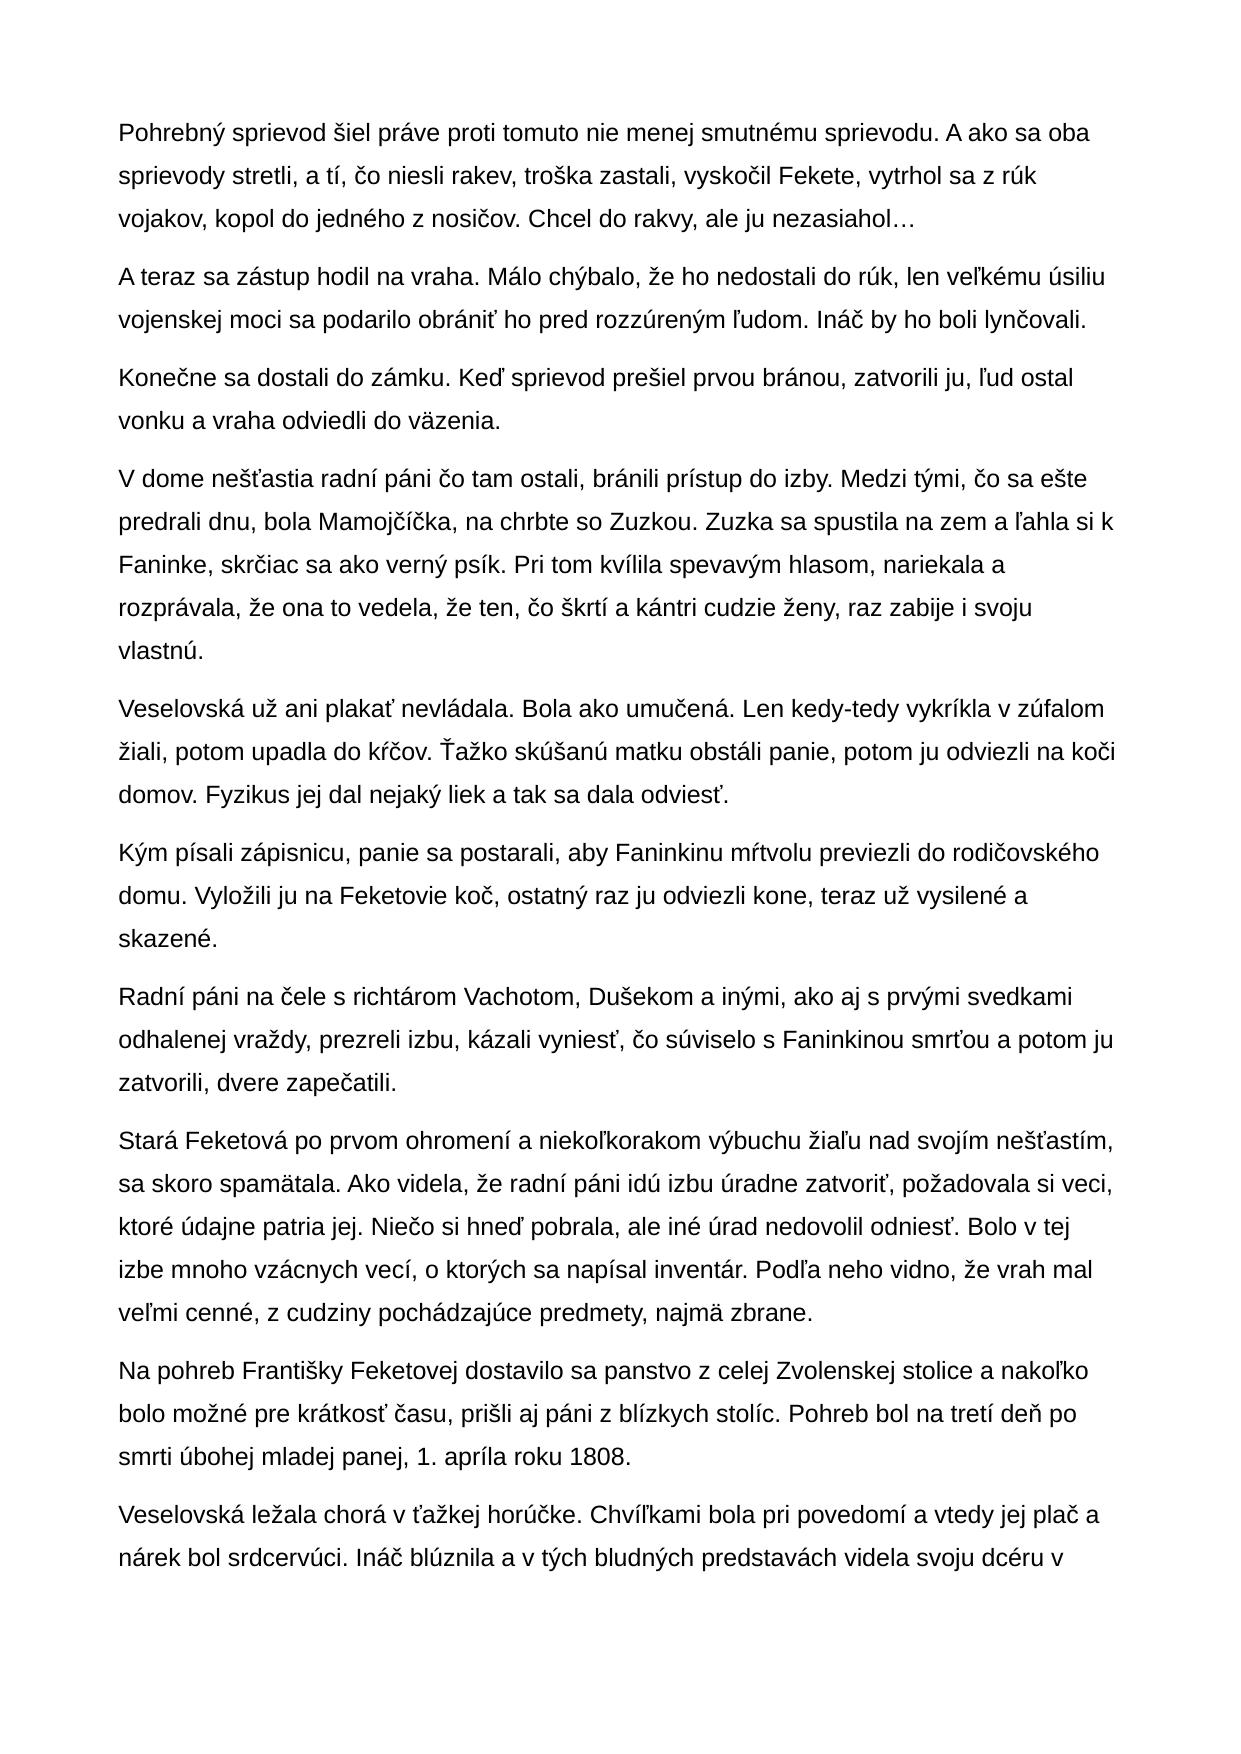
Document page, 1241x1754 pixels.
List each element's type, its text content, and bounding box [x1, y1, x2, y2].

text Konečne sa dostali do zámku. Keď sprievod prešiel prvou bránou, zatvorili ju, ľud ostal vonku a vraha odviedli do väzenia. [118, 363, 1122, 435]
text V dome nešťastia radní páni čo tam ostali, bránili prístup do izby. Medzi tými, čo sa ešte predrali dnu, bola Mamojčíčka, na chrbte so Zuzkou. Zuzka sa spustila na zem a ľahla si k Faninke, skrčiac sa ako verný psík. Pri tom kvílila spevavým hlasom, nariekala a rozprávala, že ona to vedela, že ten, čo škrtí a kántri cudzie ženy, raz zabije i svoju vlastnú. [118, 464, 1122, 665]
text Pohrebný sprievod šiel práve proti tomuto nie menej smutnému sprievodu. A ako sa oba sprievody stretli, a tí, čo niesli rakev, troška zastali, vyskočil Fekete, vytrhol sa z rúk vojakov, kopol do jedného z nosičov. Chcel do rakvy, ale ju nezasiahol… [118, 118, 1122, 233]
text A teraz sa zástup hodil na vraha. Málo chýbalo, že ho nedostali do rúk, len veľkému úsiliu vojenskej moci sa podarilo obrániť ho pred rozzúreným ľudom. Ináč by ho boli lynčovali. [118, 262, 1122, 334]
text Radní páni na čele s richtárom Vachotom, Dušekom a inými, ako aj s prvými svedkami odhalenej vraždy, prezreli izbu, kázali vyniesť, čo súviselo s Faninkinou smrťou a potom ju zatvorili, dvere zapečatili. [118, 982, 1122, 1097]
text Na pohreb Františky Feketovej dostavilo sa panstvo z celej Zvolenskej stolice a nakoľko bolo možné pre krátkosť času, prišli aj páni z blízkych stolíc. Pohreb bol na tretí deň po smrti úbohej mladej panej, 1. apríla roku 1808. [118, 1356, 1122, 1471]
text Kým písali zápisnicu, panie sa postarali, aby Faninkinu mŕtvolu previezli do rodičovského domu. Vyložili ju na Feketovie koč, ostatný raz ju odviezli kone, teraz už vysilené a skazené. [118, 838, 1122, 953]
text Veselovská už ani plakať nevládala. Bola ako umučená. Len kedy-tedy vykríkla v zúfalom žiali, potom upadla do kŕčov. Ťažko skúšanú matku obstáli panie, potom ju odviezli na koči domov. Fyzikus jej dal nejaký liek a tak sa dala odviesť. [118, 694, 1122, 809]
text Veselovská ležala chorá v ťažkej horúčke. Chvíľkami bola pri povedomí a vtedy jej plač a nárek bol srdcervúci. Ináč blúznila a v tých bludných predstavách videla svoju dcéru v [118, 1500, 1122, 1572]
text Stará Feketová po prvom ohromení a niekoľkorakom výbuchu žiaľu nad svojím nešťastím, sa skoro spamätala. Ako videla, že radní páni idú izbu úradne zatvoriť, požadovala si veci, ktoré údajne patria jej. Niečo si hneď pobrala, ale iné úrad nedovolil odniesť. Bolo v tej izbe mnoho vzácnych vecí, o ktorých sa napísal inventár. Podľa neho vidno, že vrah mal veľmi cenné, z cudziny pochádzajúce predmety, najmä zbrane. [118, 1126, 1122, 1327]
